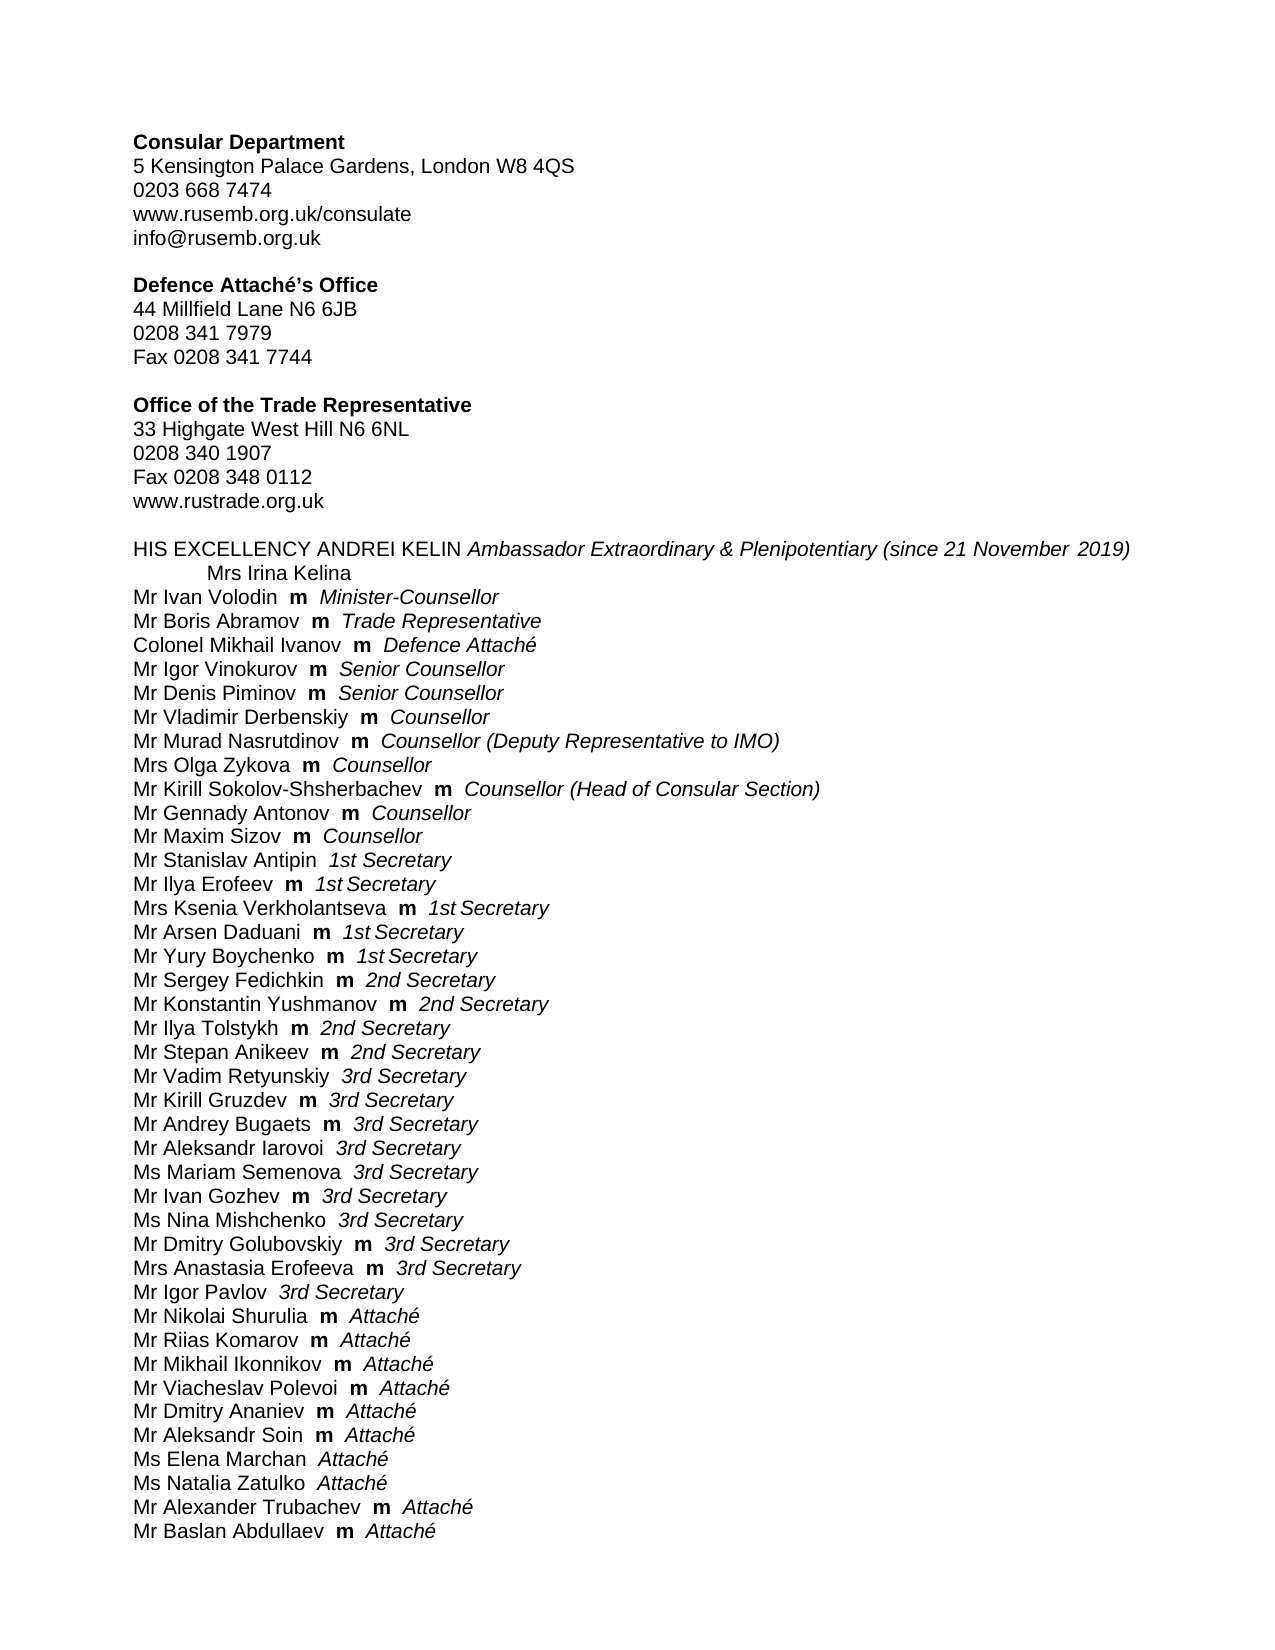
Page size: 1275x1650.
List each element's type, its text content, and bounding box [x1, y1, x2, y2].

text Mr Kirill Sokolov-Shsherbachev m Counsellor (Head of Consular Section) [133, 776, 1181, 800]
text Mr Sergey Fedichkin m 2nd Secretary [133, 968, 1181, 992]
text Mrs Ksenia Verkholantseva m 1st Secretary [133, 896, 1181, 920]
text Mr Aleksandr Soin m Attaché [133, 1423, 1181, 1447]
text Mr Stepan Anikeev m 2nd Secretary [133, 1040, 1181, 1064]
text Mr Alexander Trubachev m Attaché [133, 1495, 1181, 1519]
text Office of the Trade Representative [133, 393, 1181, 417]
text 0203 668 7474 [133, 177, 1181, 201]
text Mr Ivan Volodin m Minister-Counsellor [133, 585, 1181, 609]
text Mr Konstantin Yushmanov m 2nd Secretary [133, 992, 1181, 1016]
text Defence Attaché’s Office [133, 273, 1181, 297]
text Ms Nina Mishchenko 3rd Secretary [133, 1208, 1181, 1232]
text Mr Ilya Tolstykh m 2nd Secretary [133, 1016, 1181, 1040]
text Mr Gennady Antonov m Counsellor [133, 800, 1181, 824]
text www.rusemb.org.uk/consulate [133, 201, 1181, 225]
text 0208 341 7979 [133, 321, 1181, 345]
text Ms Elena Marchan Attaché [133, 1447, 1181, 1471]
text Fax 0208 348 0112 [133, 465, 1181, 489]
text Mr Mikhail Ikonnikov m Attaché [133, 1351, 1181, 1375]
text Mr Baslan Abdullaev m Attaché [133, 1519, 1181, 1543]
text Mr Arsen Daduani m 1st Secretary [133, 920, 1181, 944]
text Mr Ivan Gozhev m 3rd Secretary [133, 1184, 1181, 1208]
text Mr Ilya Erofeev m 1st Secretary [133, 872, 1181, 896]
text Mr Igor Pavlov 3rd Secretary [133, 1279, 1181, 1303]
text Mr Aleksandr Iarovoi 3rd Secretary [133, 1136, 1181, 1160]
text Mr Vadim Retyunskiy 3rd Secretary [133, 1064, 1181, 1088]
text info@rusemb.org.uk [133, 225, 1181, 249]
text Ms Mariam Semenova 3rd Secretary [133, 1160, 1181, 1184]
text HIS EXCELLENCY ANDREI KELIN Ambassador Extraordinary & Plenipotentiary (since 21 November 2019) [133, 537, 1181, 561]
text Mr Yury Boychenko m 1st Secretary [133, 944, 1181, 968]
text Mr Stanislav Antipin 1st Secretary [133, 848, 1181, 872]
text Mr Kirill Gruzdev m 3rd Secretary [133, 1088, 1181, 1112]
text Colonel Mikhail Ivanov m Defence Attaché [133, 633, 1181, 657]
text Consular Department [133, 129, 1181, 153]
text Mr Dmitry Ananiev m Attaché [133, 1399, 1181, 1423]
text Mr Murad Nasrutdinov m Counsellor (Deputy Representative to IMO) [133, 728, 1181, 752]
text Mr Vladimir Derbenskiy m Counsellor [133, 704, 1181, 728]
text Mr Dmitry Golubovskiy m 3rd Secretary [133, 1232, 1181, 1256]
text www.rustrade.org.uk [133, 489, 1181, 513]
text Fax 0208 341 7744 [133, 345, 1181, 369]
text 0208 340 1907 [133, 441, 1181, 465]
text 44 Millfield Lane N6 6JB [133, 297, 1181, 321]
text Mrs Olga Zykova m Counsellor [133, 752, 1181, 776]
text Mr Riias Komarov m Attaché [133, 1327, 1181, 1351]
text Mr Igor Vinokurov m Senior Counsellor [133, 657, 1181, 681]
text Mr Boris Abramov m Trade Representative [133, 609, 1181, 633]
text Ms Natalia Zatulko Attaché [133, 1471, 1181, 1495]
text Mrs Irina Kelina [133, 561, 1181, 585]
text 33 Highgate West Hill N6 6NL [133, 417, 1181, 441]
text Mr Maxim Sizov m Counsellor [133, 824, 1181, 848]
text Mr Andrey Bugaets m 3rd Secretary [133, 1112, 1181, 1136]
text 5 Kensington Palace Gardens, London W8 4QS [133, 153, 1181, 177]
text Mr Viacheslav Polevoi m Attaché [133, 1375, 1181, 1399]
text Mrs Anastasia Erofeeva m 3rd Secretary [133, 1256, 1181, 1279]
text Mr Nikolai Shurulia m Attaché [133, 1303, 1181, 1327]
text Mr Denis Piminov m Senior Counsellor [133, 681, 1181, 704]
